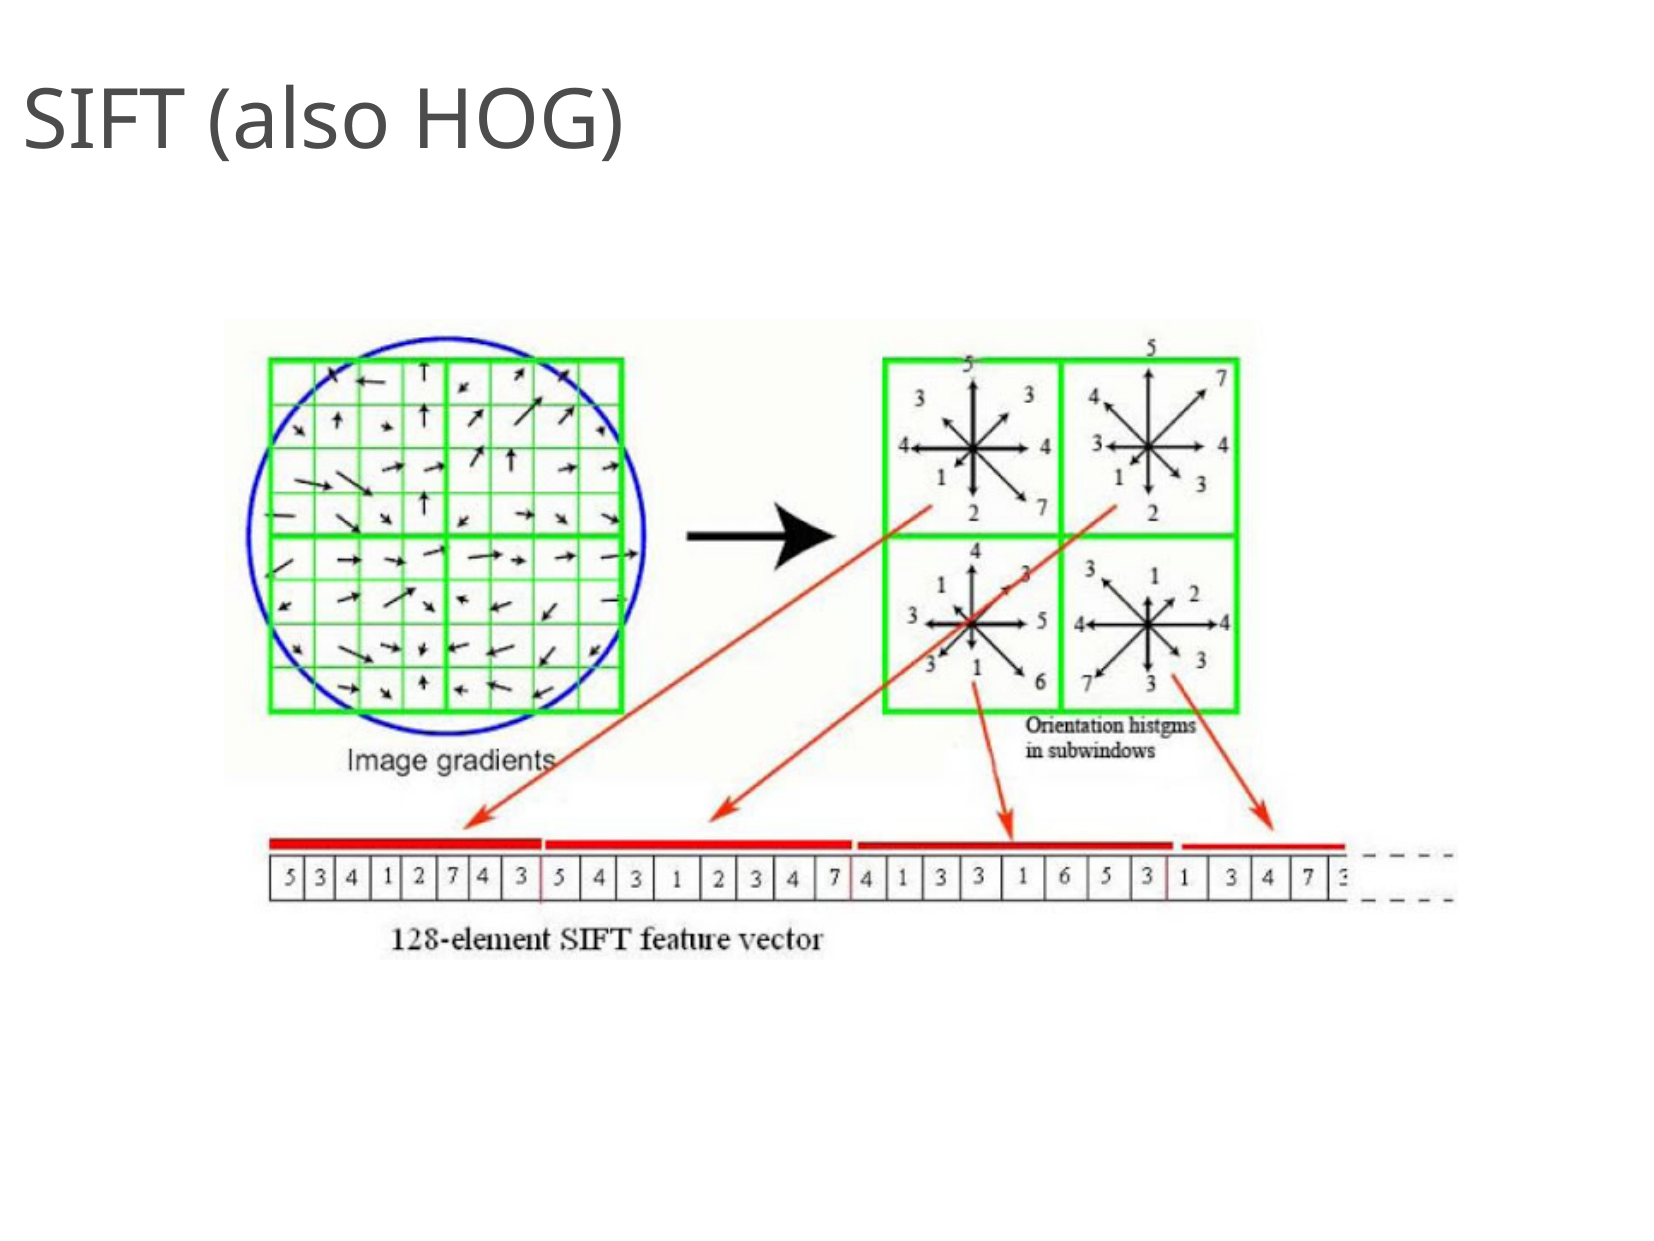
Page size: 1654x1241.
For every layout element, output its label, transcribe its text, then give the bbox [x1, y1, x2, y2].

title SIFT (also HOG) [22, 19, 1654, 213]
picture [220, 319, 1465, 964]
